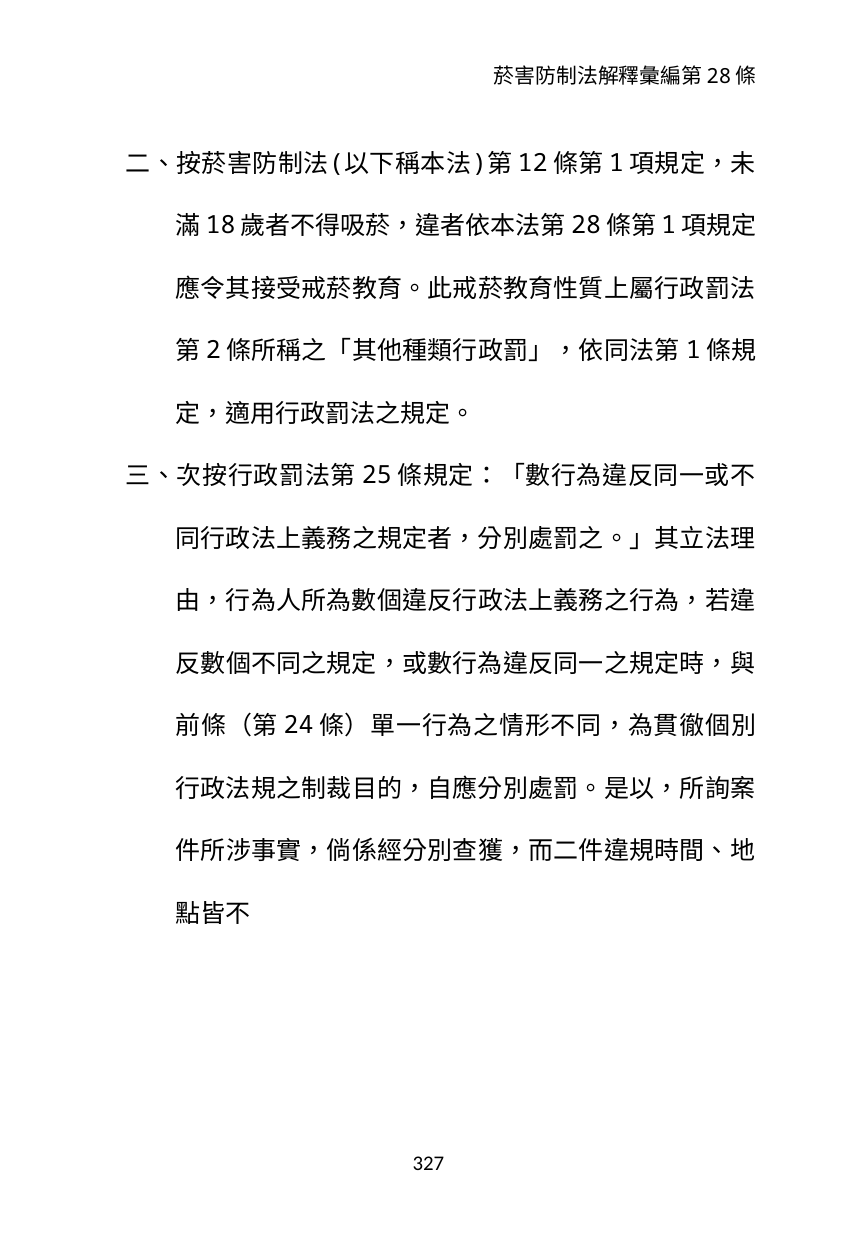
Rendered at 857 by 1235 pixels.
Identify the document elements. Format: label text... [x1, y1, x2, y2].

list 二、按菸害防制法(以下稱本法)第12條第1項規定，未滿18歲者不得吸菸，違者依本法第28條第1項規定應令其接受戒菸教育。此戒菸教育性質上屬行政罰法第2條所稱之「其他種類行政罰」，依同法第1條規定，適用行政罰法之規定。 [125, 119, 756, 432]
list 三、次按行政罰法第25條規定：「數行為違反同一或不同行政法上義務之規定者，分別處罰之。」其立法理由，行為人所為數個違反行政法上義務之行為，若違反數個不同之規定，或數行為違反同一之規定時，與前條（第24條）單一行為之情形不同，為貫徹個別行政法規之制裁目的，自應分別處罰。是以，所詢案件所涉事實，倘係經分別查獲，而二件違規時間、地點皆不 [125, 432, 756, 932]
